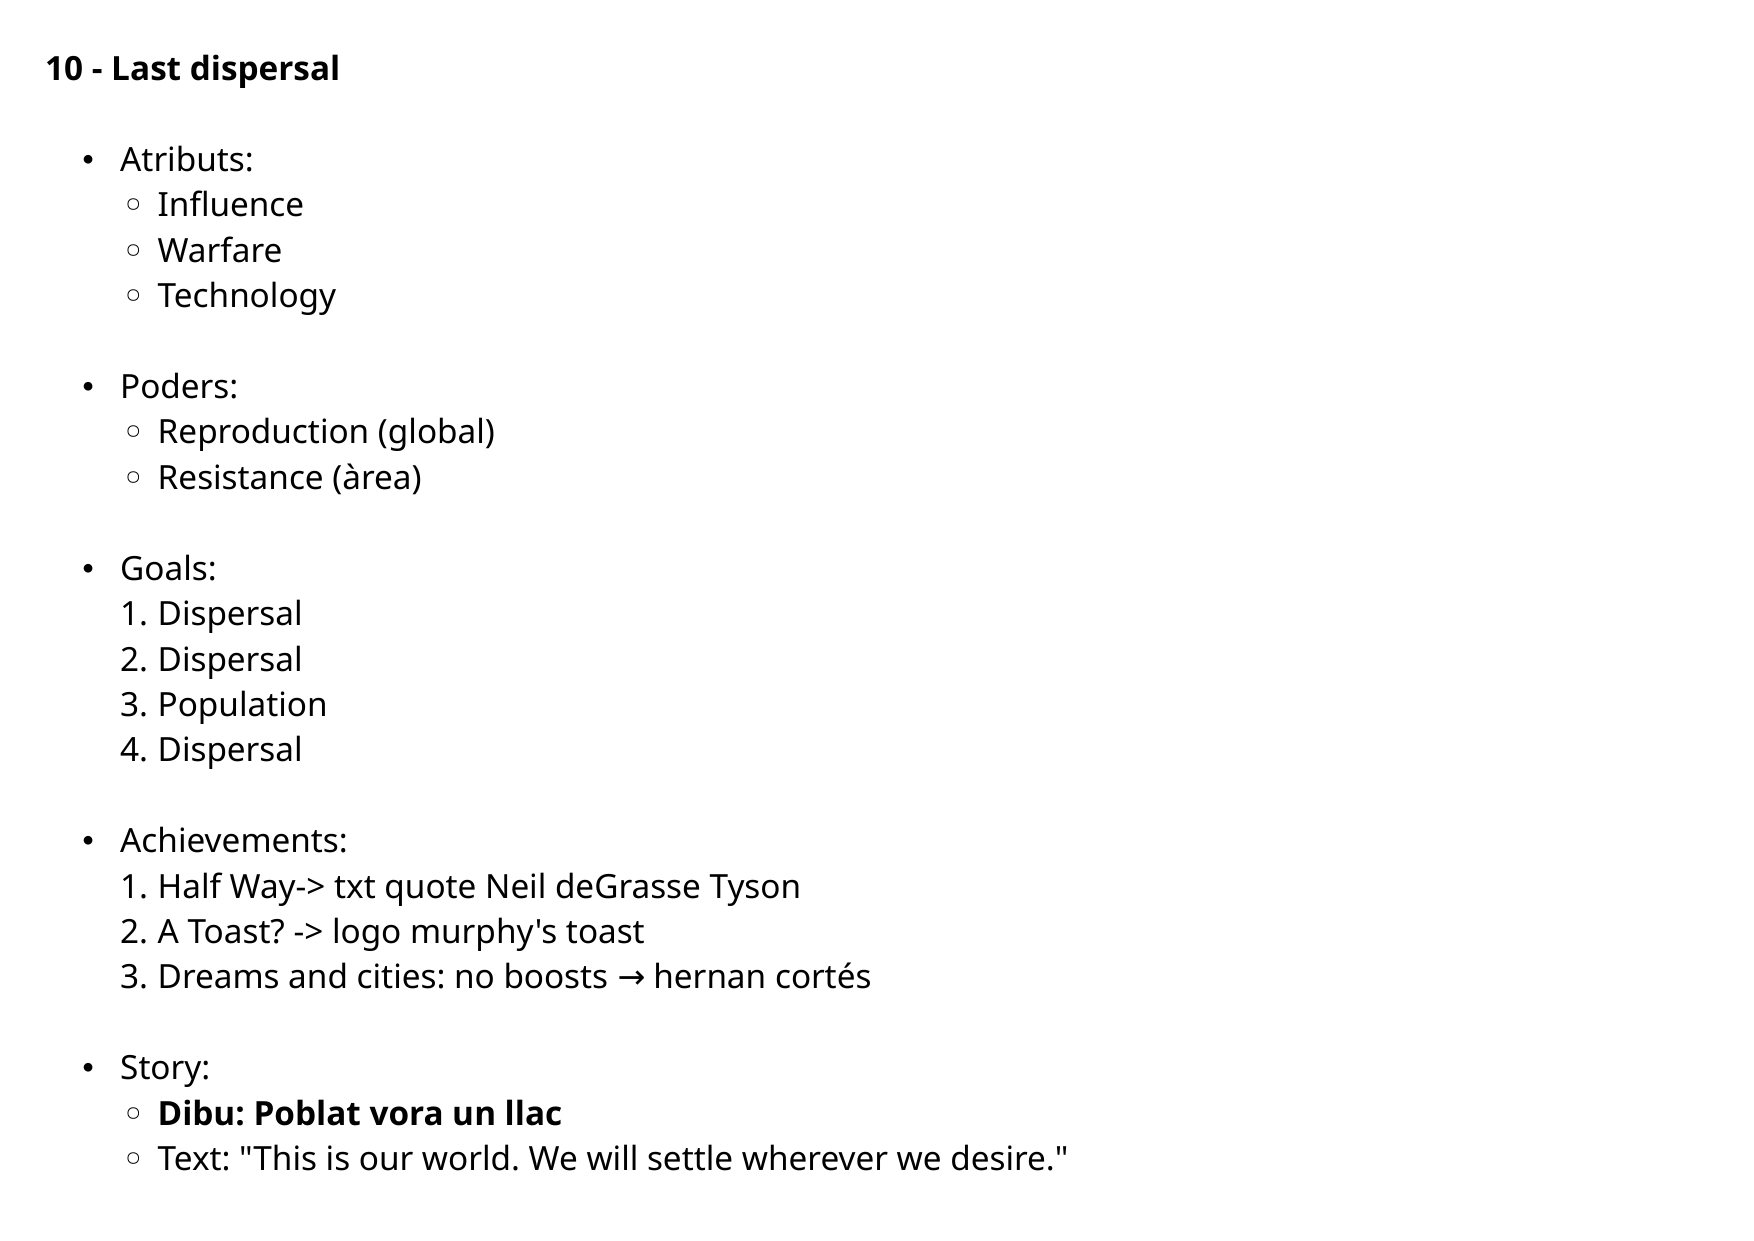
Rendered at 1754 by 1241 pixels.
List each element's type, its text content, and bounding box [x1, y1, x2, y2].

list Text: "This is our world. We will settle wherever we desire." [120, 1135, 1709, 1180]
list Atributs: [82, 136, 1709, 181]
list Dreams and cities: no boosts → hernan cortés [120, 953, 1709, 999]
list Population [120, 681, 1709, 726]
list Resistance (àrea) [120, 454, 1709, 499]
list Dispersal [120, 590, 1709, 635]
list Goals: [82, 544, 1709, 590]
text 10 - Last dispersal [45, 45, 1709, 90]
list Dispersal [120, 726, 1709, 772]
list Technology [120, 272, 1709, 317]
list Achievements: [82, 817, 1709, 862]
list A Toast? -> logo murphy's toast [120, 908, 1709, 953]
list Influence [120, 181, 1709, 227]
list Warfare [120, 227, 1709, 272]
list Story: [82, 1044, 1709, 1089]
list Dispersal [120, 635, 1709, 681]
list Half Way-> txt quote Neil deGrasse Tyson [120, 862, 1709, 908]
list Reproduction (global) [120, 408, 1709, 454]
list Poders: [82, 363, 1709, 408]
list Dibu: Poblat vora un llac [120, 1089, 1709, 1135]
